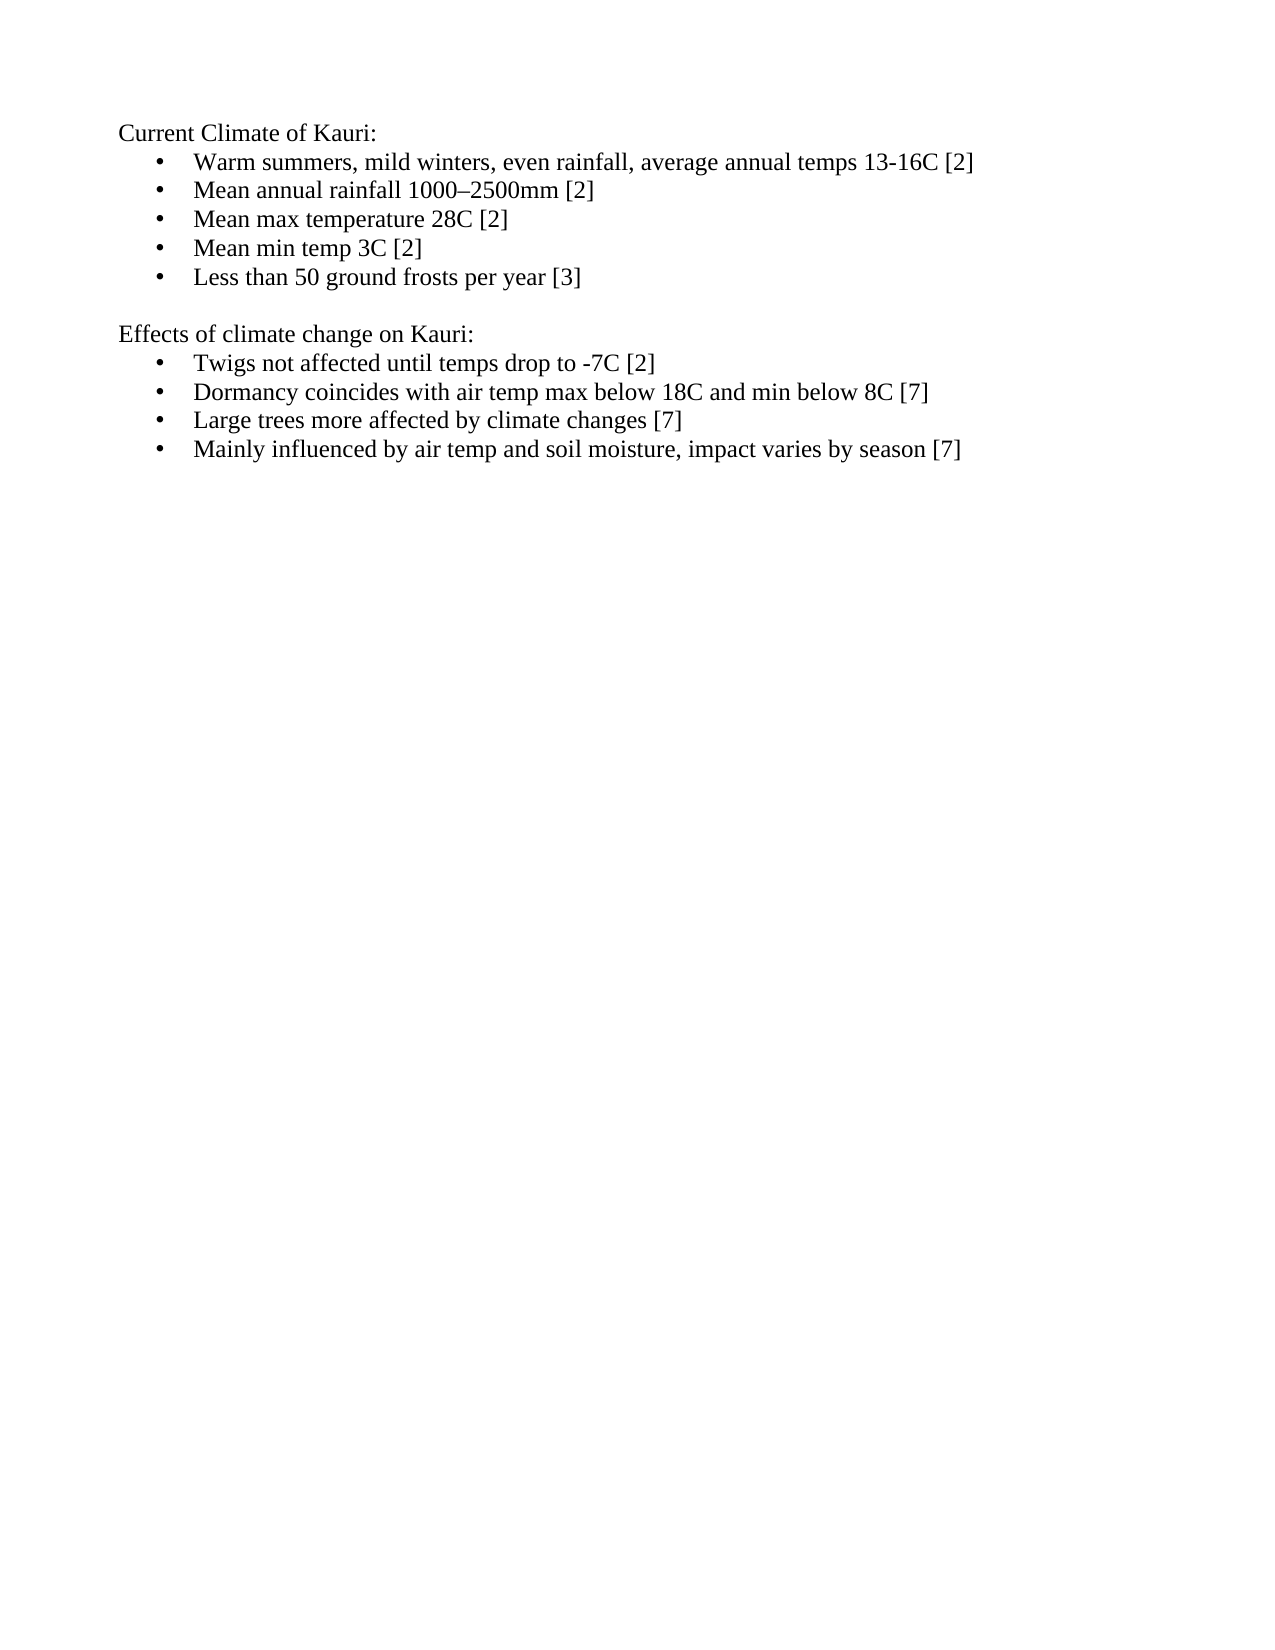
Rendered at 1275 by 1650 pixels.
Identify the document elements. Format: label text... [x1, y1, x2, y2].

list Twigs not affected until temps drop to -7C [2] [156, 348, 1157, 377]
list Mean max temperature 28C [2] [156, 204, 1157, 233]
list Mean min temp 3C [2] [156, 233, 1157, 262]
list Dormancy coincides with air temp max below 18C and min below 8C [7] [156, 377, 1157, 406]
list Mainly influenced by air temp and soil moisture, impact varies by season [7] [156, 434, 1157, 463]
list Warm summers, mild winters, even rainfall, average annual temps 13-16C [2] [156, 147, 1157, 176]
list Large trees more affected by climate changes [7] [156, 406, 1157, 434]
list Mean annual rainfall 1000–2500mm [2] [156, 176, 1157, 204]
list Less than 50 ground frosts per year [3] [156, 262, 1157, 291]
text Effects of climate change on Kauri: [118, 319, 1157, 348]
text Current Climate of Kauri: [118, 118, 1157, 147]
